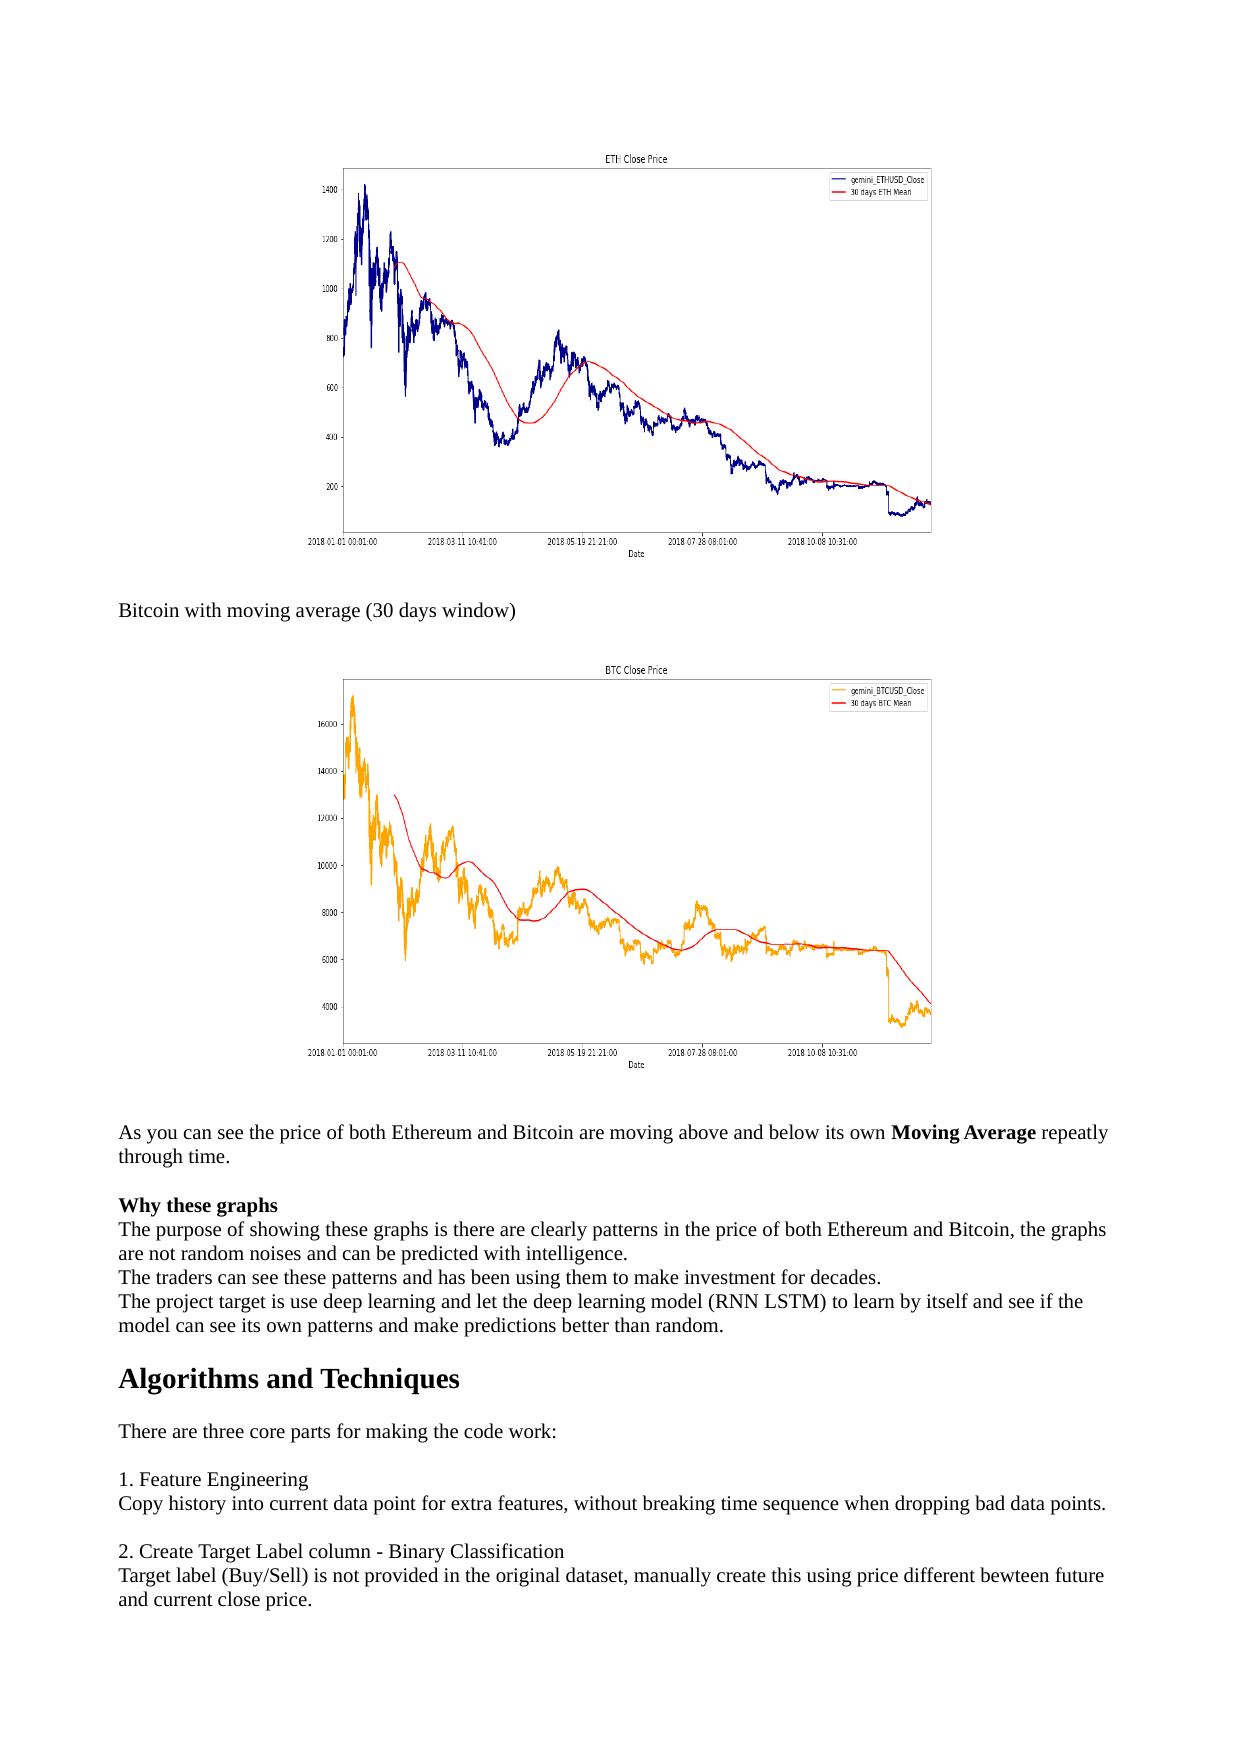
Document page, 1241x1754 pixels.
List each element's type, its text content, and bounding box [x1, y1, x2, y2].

text The project target is use deep learning and let the deep learning model (RNN LSTM) to learn by itself and see if the model can see its own patterns and make predictions better than random. [118, 1289, 1122, 1337]
text Bitcoin with moving average (30 days window) [118, 597, 1122, 622]
text and current close price. [118, 1587, 1122, 1611]
text Copy history into current data point for extra features, without breaking time sequence when dropping bad data points. [118, 1491, 1122, 1515]
subtitle Algorithms and Techniques [118, 1361, 1122, 1394]
text Why these graphs [118, 1192, 1122, 1217]
text There are three core parts for making the code work: [118, 1418, 1122, 1443]
text Target label (Buy/Sell) is not provided in the original dataset, manually create this using price different bewteen future [118, 1563, 1122, 1587]
text The purpose of showing these graphs is there are clearly patterns in the price of both Ethereum and Bitcoin, the graphs are not random noises and can be predicted with intelligence. [118, 1217, 1122, 1265]
text 2. Create Target Label column - Binary Classification [118, 1539, 1122, 1563]
picture [303, 659, 937, 1075]
picture [303, 148, 937, 564]
text 1. Feature Engineering [118, 1467, 1122, 1491]
text The traders can see these patterns and has been using them to make investment for decades. [118, 1265, 1122, 1289]
text As you can see the price of both Ethereum and Bitcoin are moving above and below its own Moving Average repeatly through time. [118, 1120, 1122, 1168]
